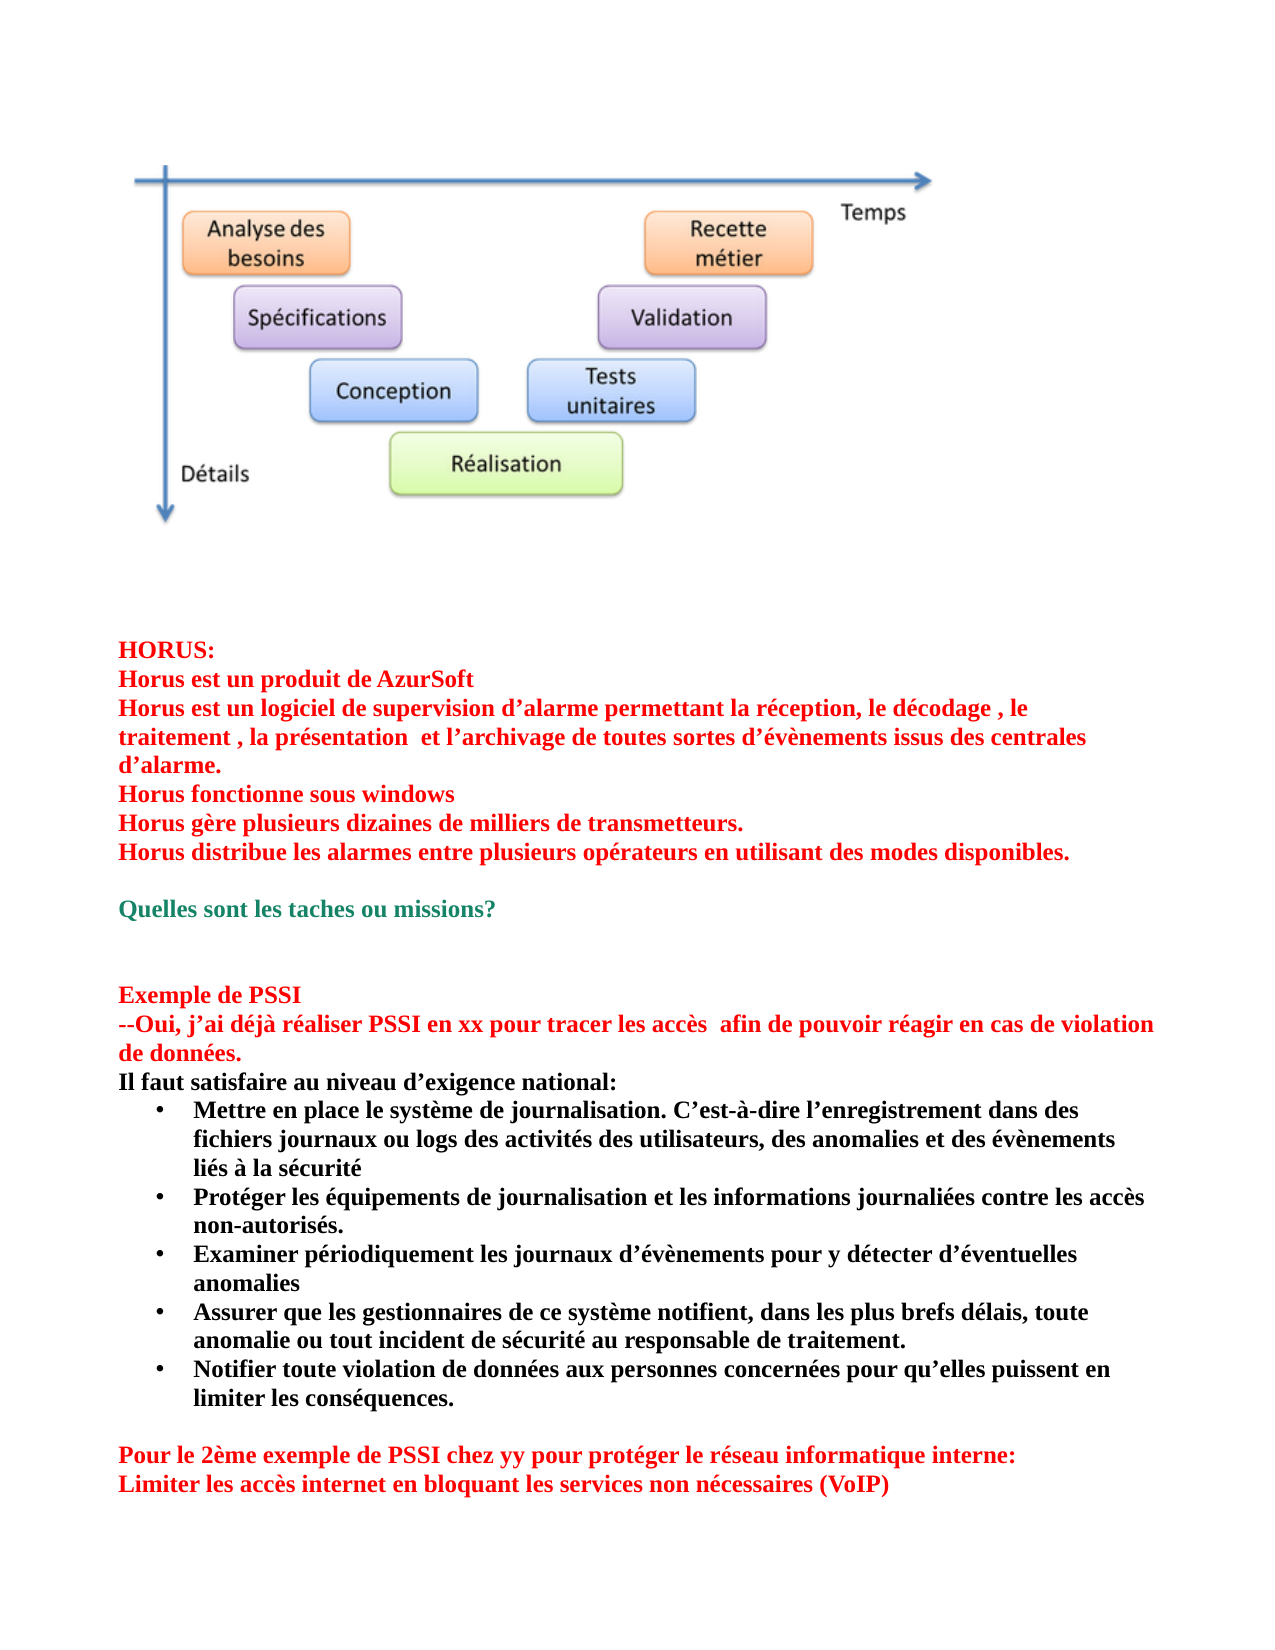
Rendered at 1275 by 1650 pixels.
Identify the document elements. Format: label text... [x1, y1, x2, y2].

text Pour le 2ème exemple de PSSI chez yy pour protéger le réseau informatique interne: [118, 1441, 1157, 1469]
text Quelles sont les taches ou missions? [118, 894, 1157, 923]
text HORUS: [118, 636, 1157, 664]
text Il faut satisfaire au niveau d’exigence national: [118, 1067, 1157, 1096]
text Exemple de PSSI [118, 981, 1157, 1009]
text --Oui, j’ai déjà réaliser PSSI en xx pour tracer les accès afin de pouvoir réagir en cas de violation de données. [118, 1009, 1157, 1067]
text Horus distribue les alarmes entre plusieurs opérateurs en utilisant des modes disponibles. [118, 837, 1157, 866]
list Examiner périodiquement les journaux d’évènements pour y détecter d’éventuelles anomalies [156, 1239, 1157, 1297]
list Notifier toute violation de données aux personnes concernées pour qu’elles puissent en limiter les conséquences. [156, 1354, 1157, 1412]
text Horus fonctionne sous windows [118, 779, 1157, 808]
list Mettre en place le système de journalisation. C’est-à-dire l’enregistrement dans des fichiers journaux ou logs des activités des utilisateurs, des anomalies et des évènements liés à la sécurité [156, 1096, 1157, 1182]
text Horus gère plusieurs dizaines de milliers de transmetteurs. [118, 808, 1157, 837]
picture [126, 165, 940, 527]
list Protéger les équipements de journalisation et les informations journaliées contre les accès non-autorisés. [156, 1182, 1157, 1239]
list Assurer que les gestionnaires de ce système notifient, dans les plus brefs délais, toute anomalie ou tout incident de sécurité au responsable de traitement. [156, 1297, 1157, 1354]
text Limiter les accès internet en bloquant les services non nécessaires (VoIP) [118, 1469, 1157, 1498]
text Horus est un logiciel de supervision d’alarme permettant la réception, le décodage , le traitement , la présentation et l’archivage de toutes sortes d’évènements issus des centrales d’alarme. [118, 693, 1157, 779]
text Horus est un produit de AzurSoft [118, 664, 1157, 693]
